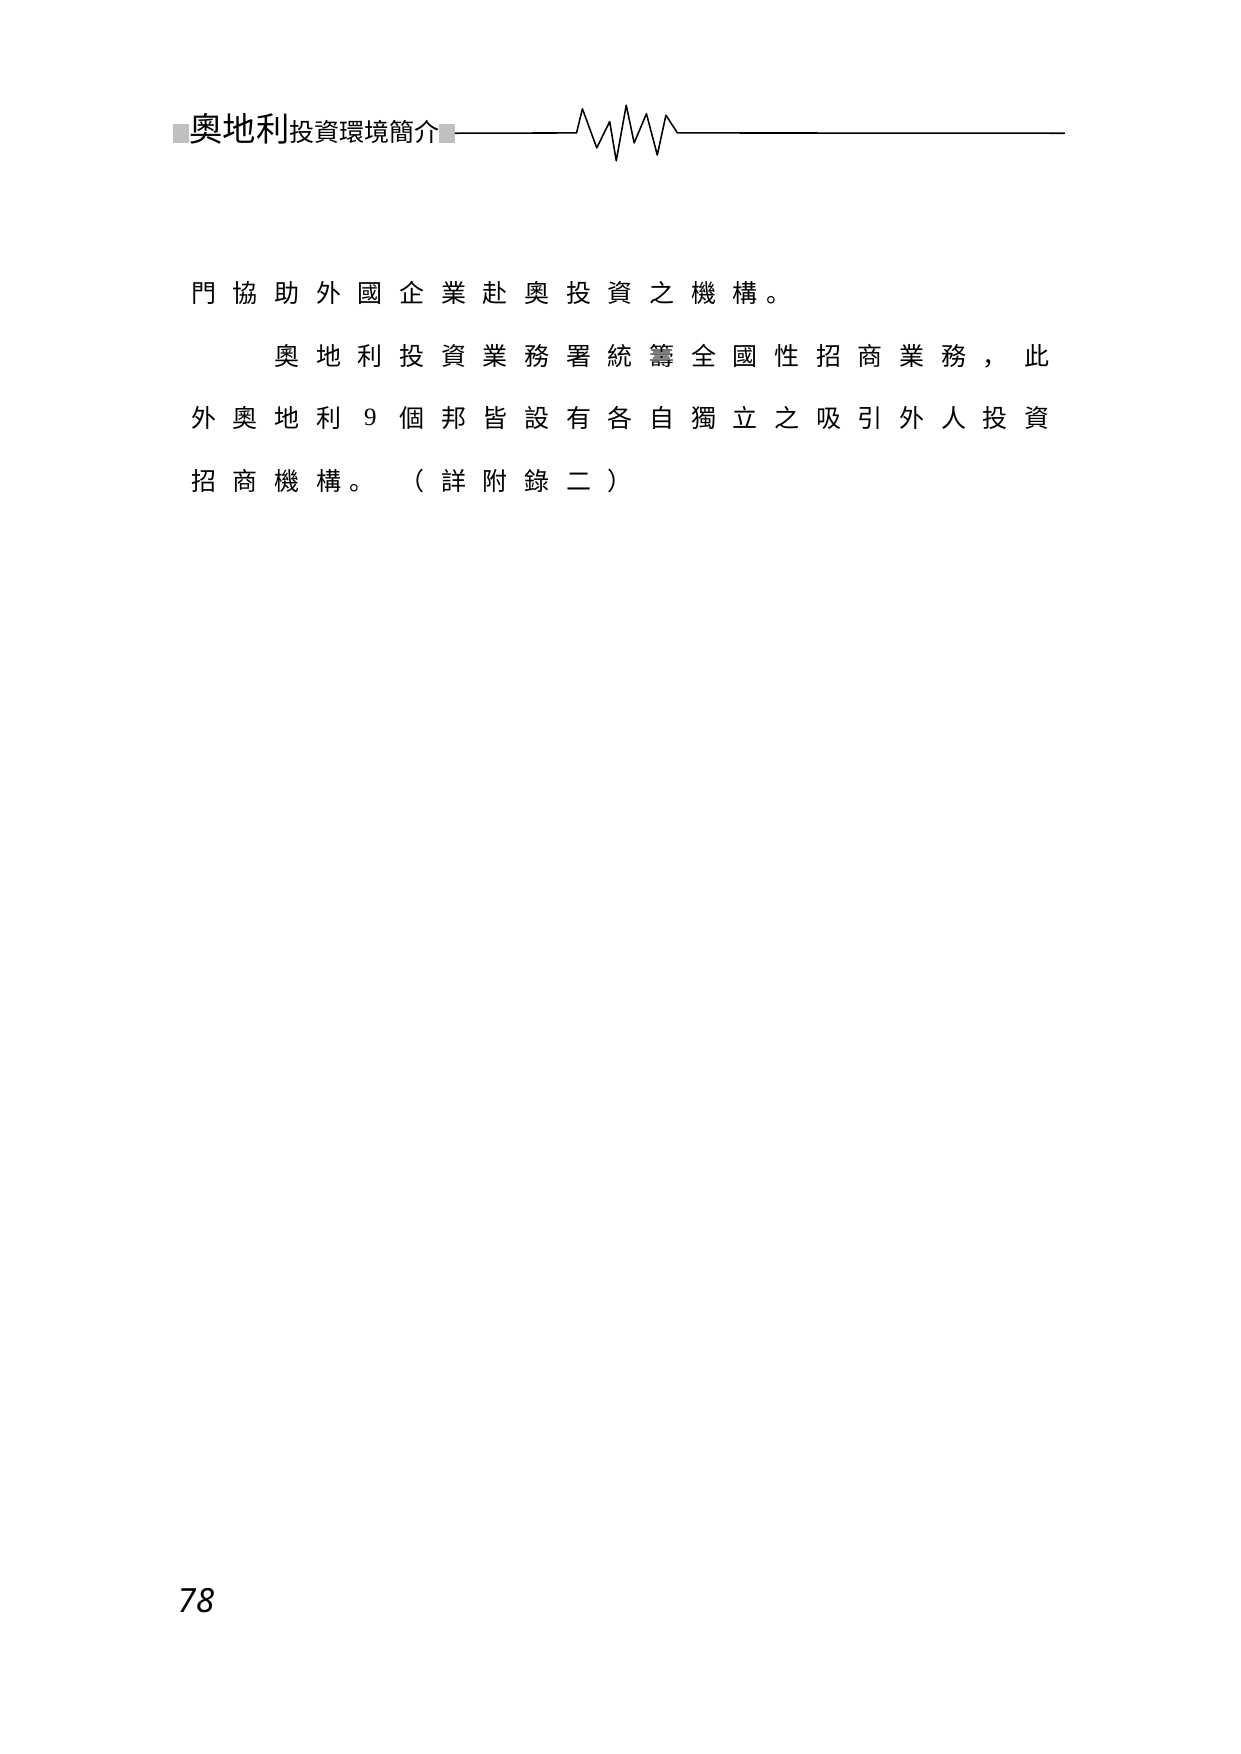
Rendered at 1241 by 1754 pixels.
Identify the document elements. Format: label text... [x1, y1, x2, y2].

text 奧地利投資業務署統籌全國性招商業務，此外奧地利9個邦皆設有各自獨立之吸引外人投資招商機構。（詳附錄二） [183, 313, 1058, 500]
text 門協助外國企業赴奧投資之機構。 [183, 250, 1058, 313]
